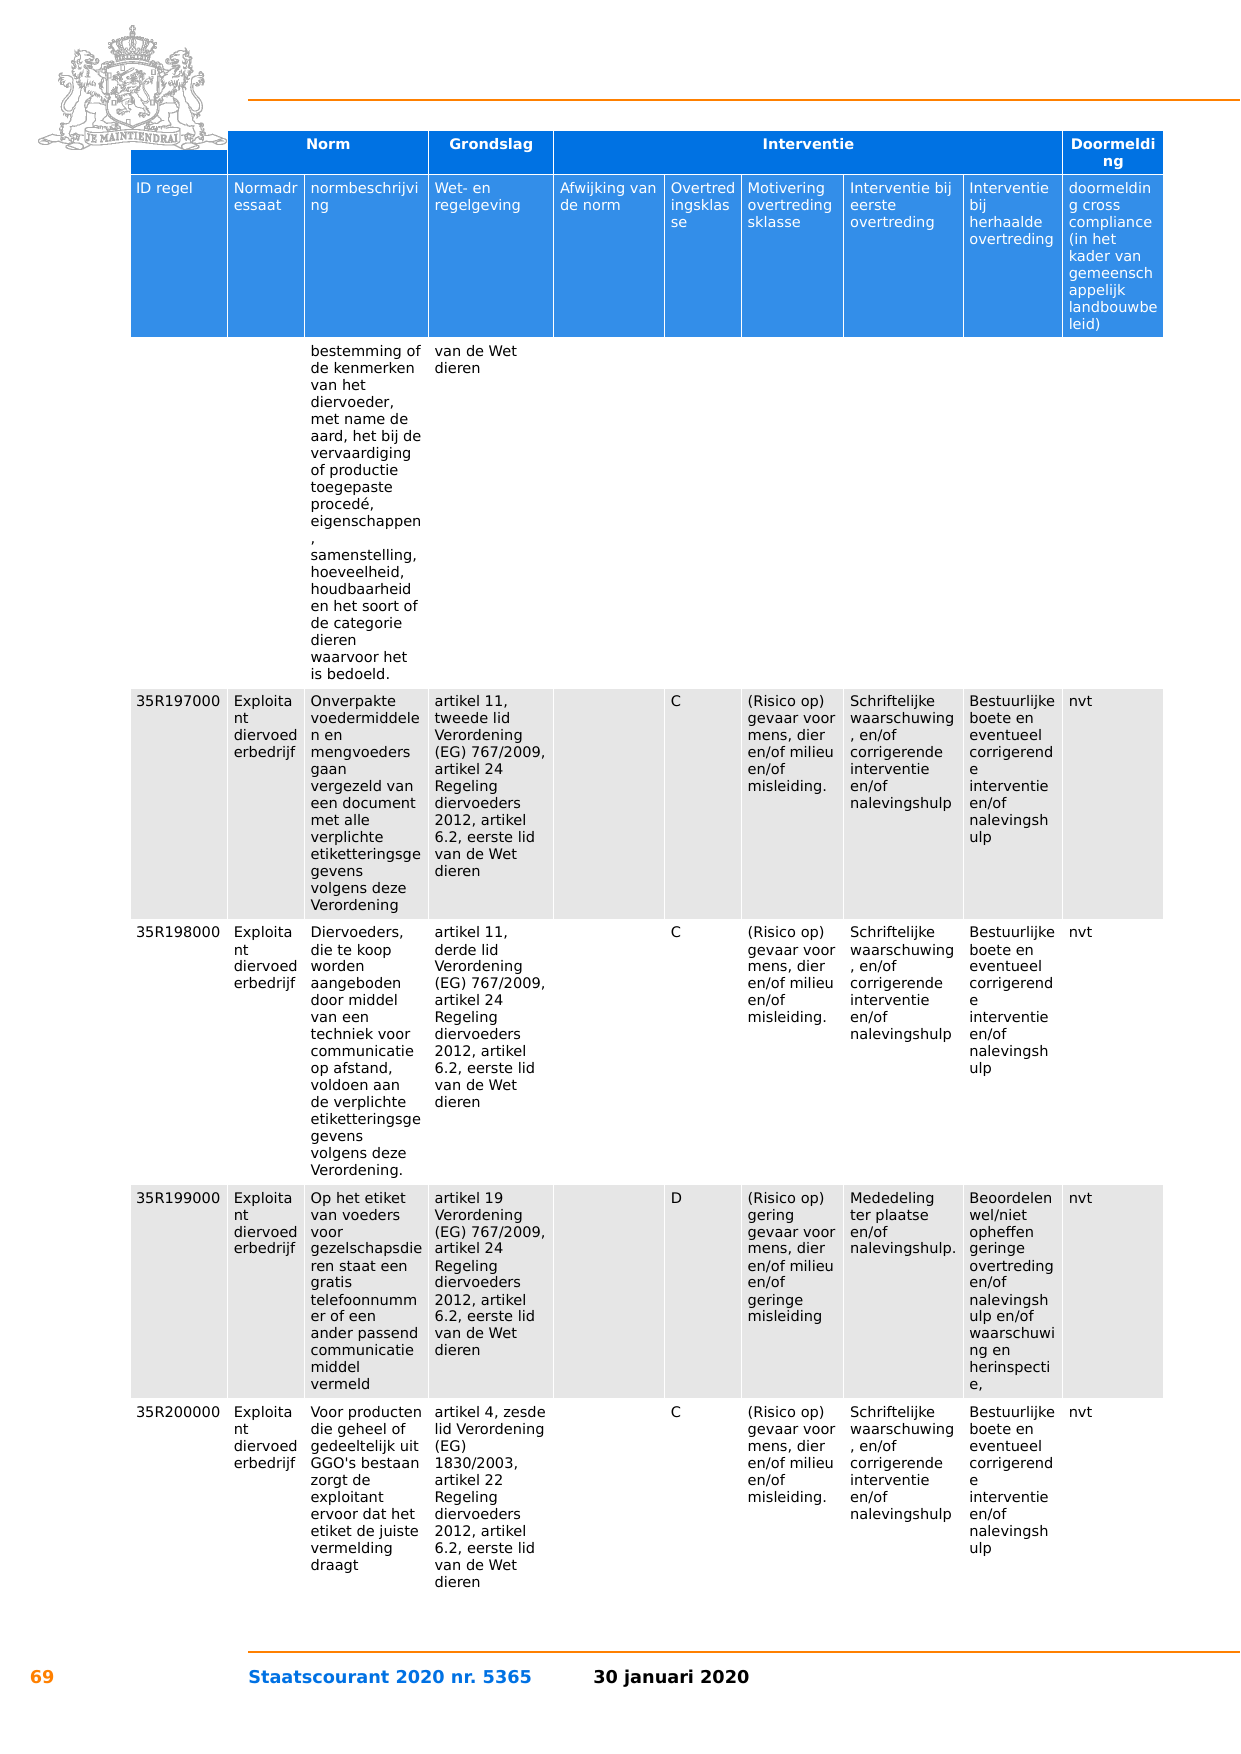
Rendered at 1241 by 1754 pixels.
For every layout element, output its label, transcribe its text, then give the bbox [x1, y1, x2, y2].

table_cell 35R198000 [131, 920, 227, 1184]
table_cell Bestuurlijke boete en eventueel corrigerende interventie en/of nalevingshulp [964, 1399, 1062, 1595]
table_cell Bestuurlijke boete en eventueel corrigerende interventie en/of nalevingshulp [964, 689, 1062, 919]
table_cell artikel 19 Verordening (EG) 767/2009, artikel 24 Regeling diervoeders 2012, artikel 6.2, eerste lid van de Wet dieren [429, 1185, 553, 1398]
table_cell D [665, 1185, 741, 1398]
table_cell bestemming of de kenmerken van het diervoeder, met name de aard, het bij de vervaardiging of productie toegepaste procedé, eigenschappen, samenstelling, hoeveelheid, houdbaarheid en het soort of de categorie dieren waarvoor het is bedoeld. [305, 339, 428, 687]
table_cell Interventie bij eerste overtreding [844, 175, 963, 337]
table_cell 35R199000 [131, 1185, 227, 1398]
table_cell Schriftelijke waarschuwing, en/of corrigerende interventie en/of nalevingshulp [844, 920, 963, 1184]
table_cell Mededeling ter plaatse en/of nalevingshulp. [844, 1185, 963, 1398]
table_cell Exploitant diervoederbedrijf [228, 1185, 304, 1398]
table_cell (Risico op) gering gevaar voor mens, dier en/of milieu en/of geringe misleiding [742, 1185, 843, 1398]
table_cell [554, 1399, 664, 1595]
table_cell artikel 11, tweede lid Verordening (EG) 767/2009, artikel 24 Regeling diervoeders 2012, artikel 6.2, eerste lid van de Wet dieren [429, 689, 553, 919]
table_cell ID regel [131, 175, 227, 337]
table_cell Voor producten die geheel of gedeeltelijk uit GGO's bestaan zorgt de exploitant ervoor dat het etiket de juiste vermelding draagt [305, 1399, 428, 1595]
table_cell Schriftelijke waarschuwing, en/of corrigerende interventie en/of nalevingshulp [844, 689, 963, 919]
table_cell Wet- en regelgeving [429, 175, 553, 337]
table_cell Interventie bij herhaalde overtreding [964, 175, 1062, 337]
table_cell nvt [1063, 1185, 1163, 1398]
table_cell [228, 339, 304, 687]
table_cell (Risico op) gevaar voor mens, dier en/of milieu en/of misleiding. [742, 920, 843, 1184]
table_cell C [665, 689, 741, 919]
table_cell nvt [1063, 1399, 1163, 1595]
table_cell normbeschrijving [305, 175, 428, 337]
table_cell artikel 4, zesde lid Verordening (EG) 1830/2003, artikel 22 Regeling diervoeders 2012, artikel 6.2, eerste lid van de Wet dieren [429, 1399, 553, 1595]
table_cell Exploitant diervoederbedrijf [228, 1399, 304, 1595]
table_header Interventie [554, 131, 1062, 174]
table_cell [554, 689, 664, 919]
table_cell [742, 339, 843, 687]
table_header Doormelding [1063, 131, 1163, 174]
picture [38, 25, 227, 150]
table_cell 35R197000 [131, 689, 227, 919]
table_cell Overtredingsklasse [665, 175, 741, 337]
table_cell Diervoeders, die te koop worden aangeboden door middel van een techniek voor communicatie op afstand, voldoen aan de verplichte etiketteringsgegevens volgens deze Verordening. [305, 920, 428, 1184]
table_cell Exploitant diervoederbedrijf [228, 689, 304, 919]
table_cell C [665, 920, 741, 1184]
table_cell (Risico op) gevaar voor mens, dier en/of milieu en/of misleiding. [742, 689, 843, 919]
table_cell Beoordelen wel/niet opheffen geringe overtreding en/of nalevingshulp en/of waarschuwing en herinspectie, [964, 1185, 1062, 1398]
table_cell Bestuurlijke boete en eventueel corrigerende interventie en/of nalevingshulp [964, 920, 1062, 1184]
table_header [131, 150, 227, 174]
table_cell [554, 920, 664, 1184]
table_cell Afwijking van de norm [554, 175, 664, 337]
table_cell 35R200000 [131, 1399, 227, 1595]
table_cell artikel 11, derde lid Verordening (EG) 767/2009, artikel 24 Regeling diervoeders 2012, artikel 6.2, eerste lid van de Wet dieren [429, 920, 553, 1184]
table_header Grondslag [429, 131, 553, 174]
table_cell doormelding cross compliance (in het kader van gemeenschappelijk landbouwbeleid) [1063, 175, 1163, 337]
table_cell van de Wet dieren [429, 339, 553, 687]
table_cell [131, 339, 227, 687]
table_cell [964, 339, 1062, 687]
table_cell [554, 1185, 664, 1398]
table_cell nvt [1063, 689, 1163, 919]
table_cell [1063, 339, 1163, 687]
table_cell Onverpakte voedermiddelen en mengvoeders gaan vergezeld van een document met alle verplichte etiketteringsgegevens volgens deze Verordening [305, 689, 428, 919]
table_cell Op het etiket van voeders voor gezelschapsdieren staat een gratis telefoonnummer of een ander passend communicatiemiddel vermeld [305, 1185, 428, 1398]
table_cell nvt [1063, 920, 1163, 1184]
table_cell C [665, 1399, 741, 1595]
table_cell [665, 339, 741, 687]
table_cell [554, 339, 664, 687]
table_cell (Risico op) gevaar voor mens, dier en/of milieu en/of misleiding. [742, 1399, 843, 1595]
table_cell Schriftelijke waarschuwing, en/of corrigerende interventie en/of nalevingshulp [844, 1399, 963, 1595]
table_header Norm [228, 131, 428, 174]
table_cell Normadressaat [228, 175, 304, 337]
table_cell Motivering overtredingsklasse [742, 175, 843, 337]
table_cell Exploitant diervoederbedrijf [228, 920, 304, 1184]
table_cell [844, 339, 963, 687]
